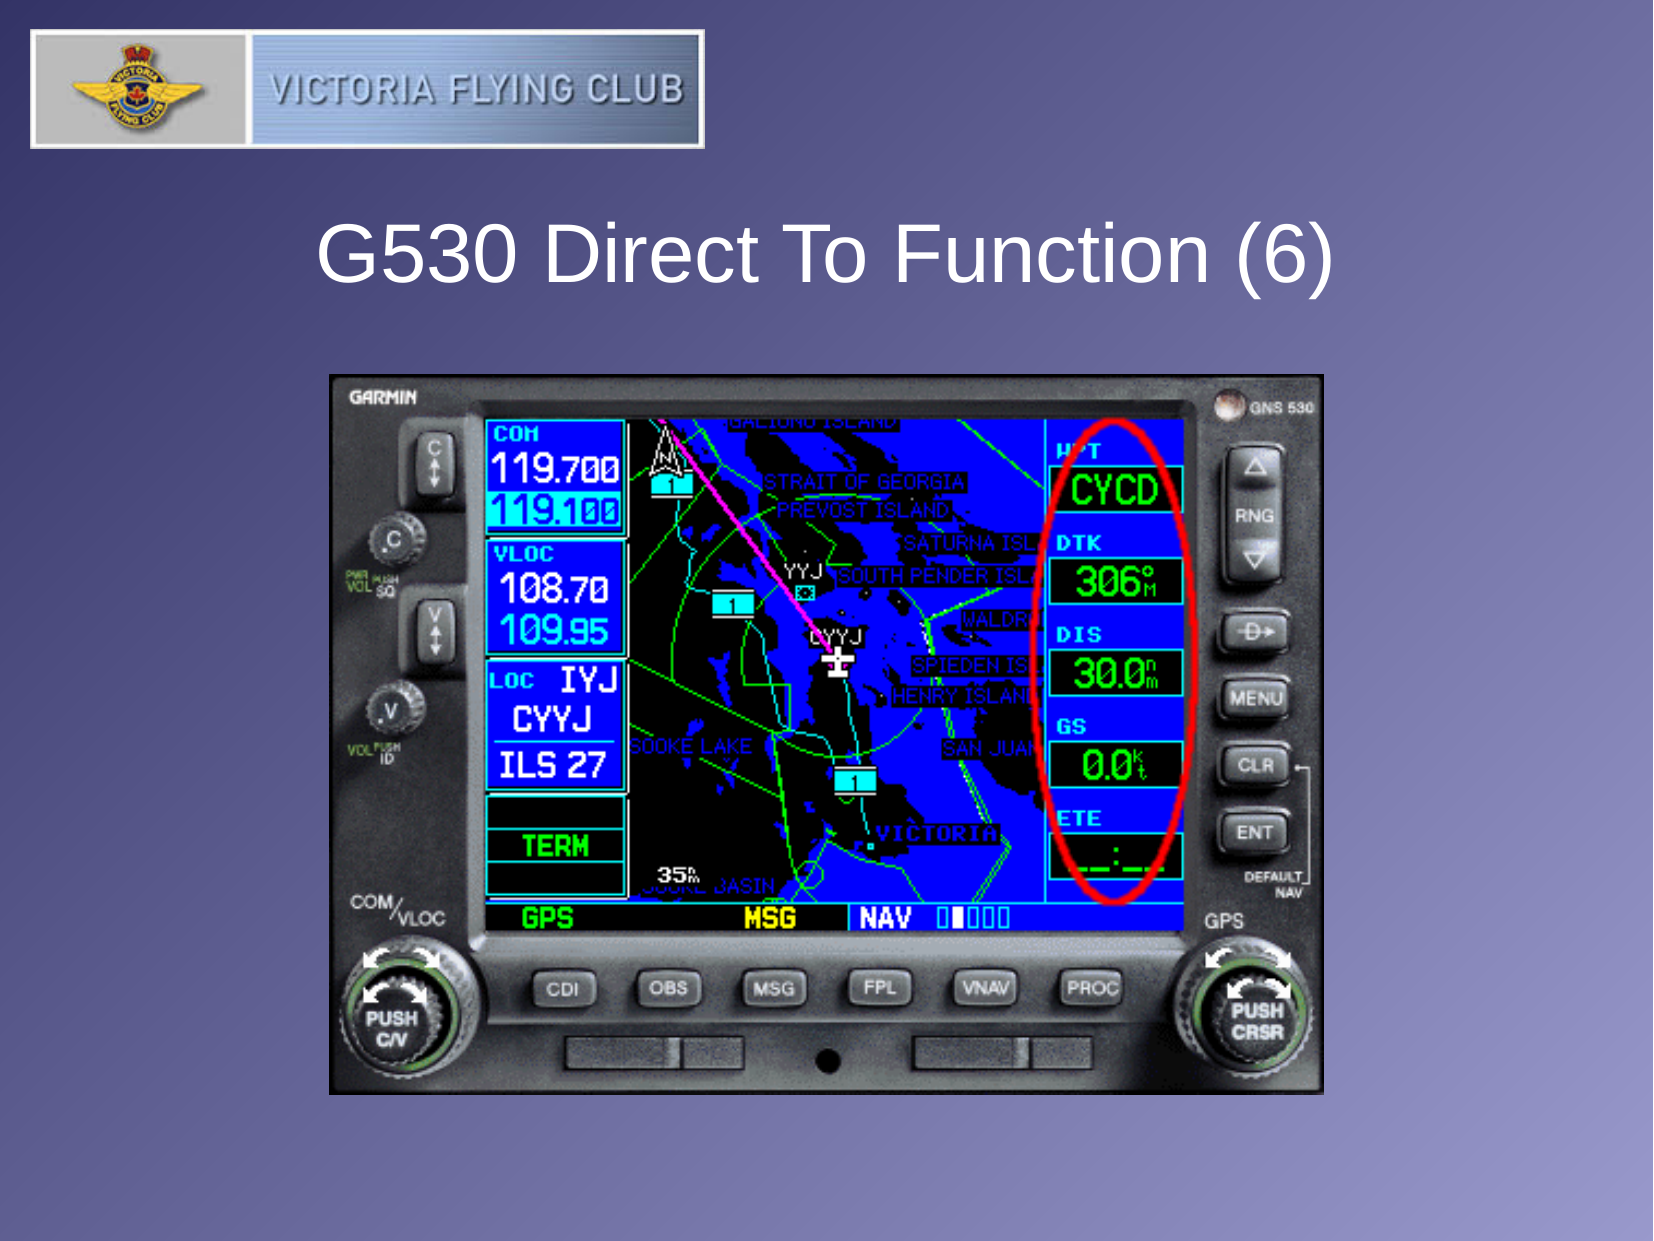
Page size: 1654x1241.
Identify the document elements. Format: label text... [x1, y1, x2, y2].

picture [329, 374, 1324, 1095]
picture [30, 29, 705, 149]
title G530 Direct To Function (6) [82, 150, 1571, 358]
